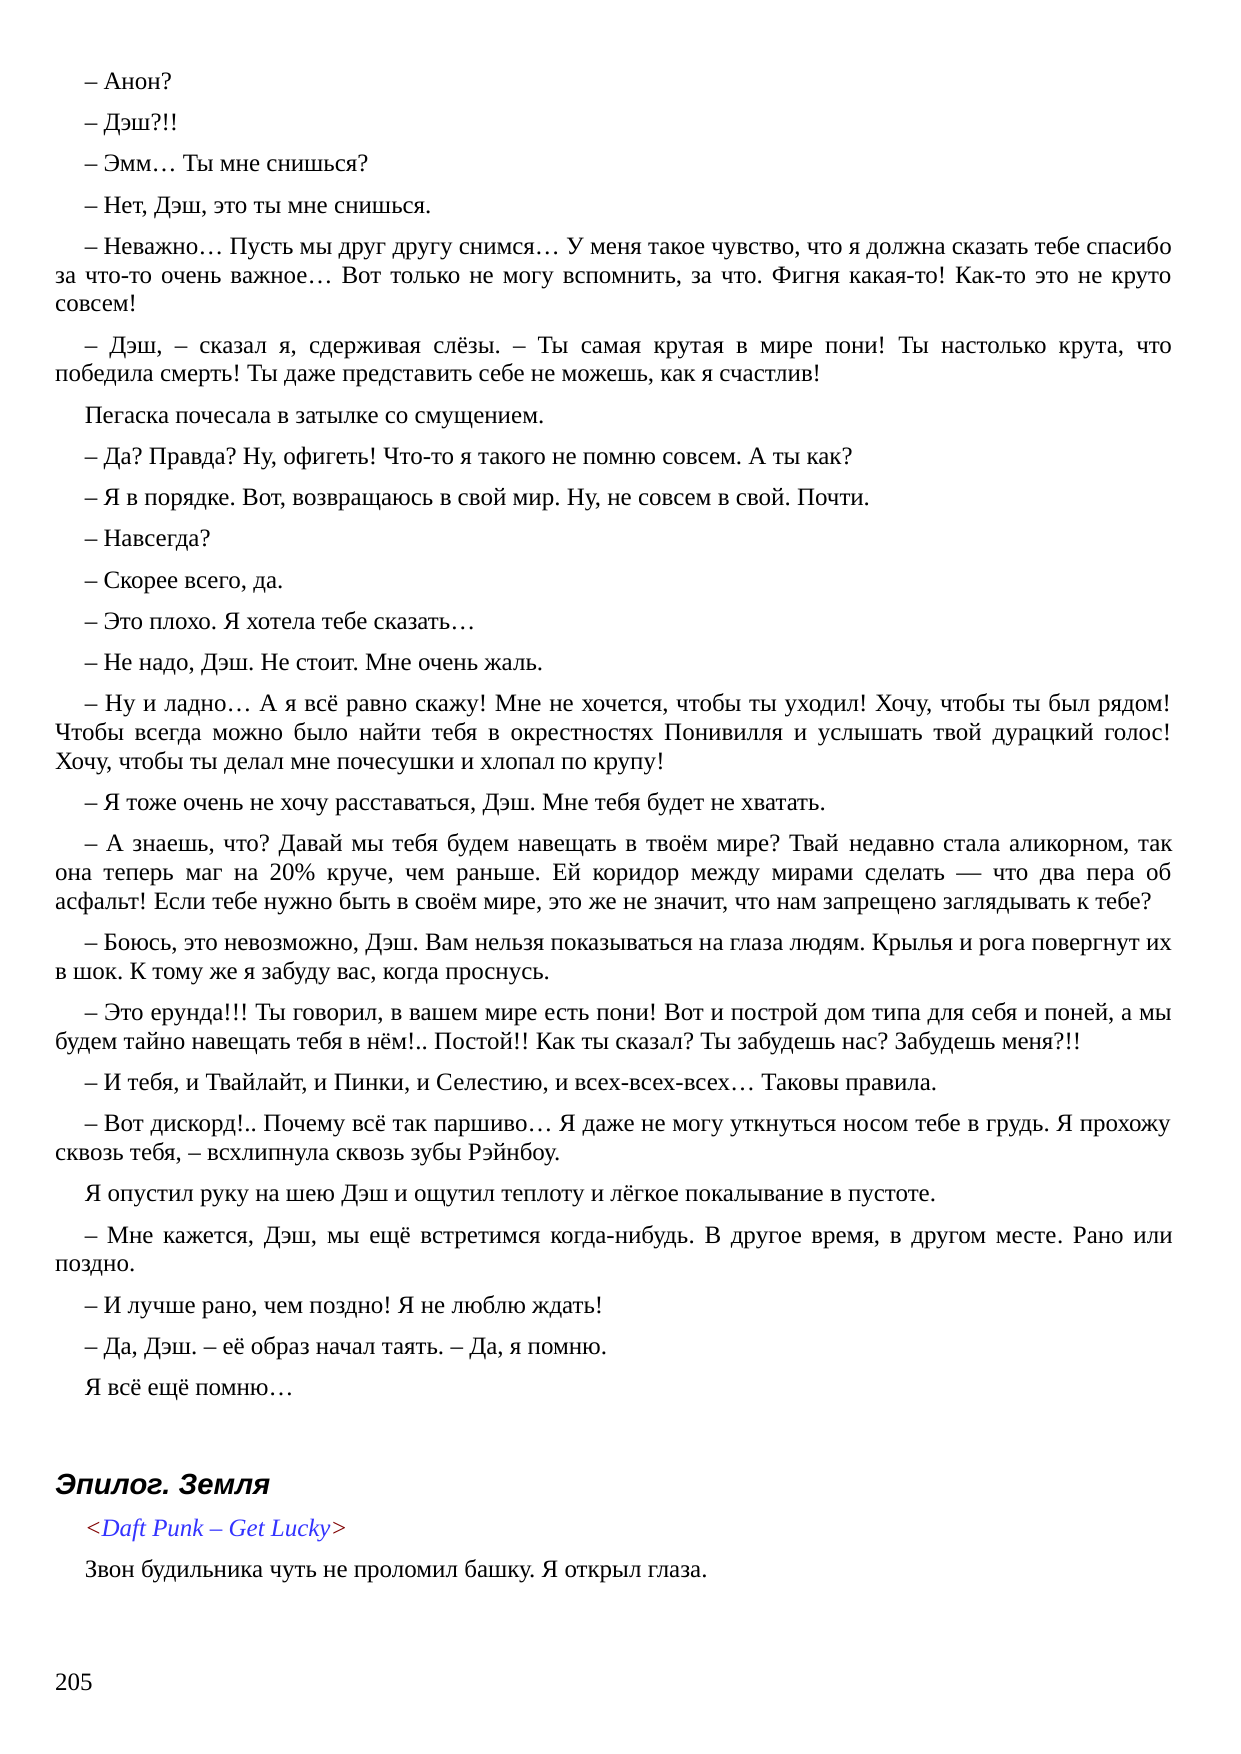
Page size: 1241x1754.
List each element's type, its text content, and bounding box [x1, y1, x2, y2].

text – Я тоже очень не хочу расставаться, Дэш. Мне тебя будет не хватать. [55, 787, 1173, 816]
text – Дэш?!! [55, 107, 1173, 136]
text – Это плохо. Я хотела тебе сказать… [55, 606, 1173, 635]
text – Не надо, Дэш. Не стоит. Мне очень жаль. [55, 647, 1173, 676]
subtitle Эпилог. Земля [55, 1467, 1173, 1501]
text – Ну и ладно… А я всё равно скажу! Мне не хочется, чтобы ты уходил! Хочу, чтобы ты был рядом! Чтобы всегда можно было найти тебя в окрестностях Понивилля и услышать твой дурацкий голос! Хочу, чтобы ты делал мне почесушки и хлопал по крупу! [55, 688, 1173, 775]
text – Да, Дэш. – её образ начал таять. – Да, я помню. [55, 1331, 1173, 1360]
text <Daft Punk – Get Lucky> [55, 1513, 1173, 1542]
text – Я в порядке. Вот, возвращаюсь в свой мир. Ну, не совсем в свой. Почти. [55, 482, 1173, 511]
text – Неважно… Пусть мы друг другу снимся… У меня такое чувство, что я должна сказать тебе спасибо за что-то очень важное… Вот только не могу вспомнить, за что. Фигня какая-то! Как-то это не круто совсем! [55, 231, 1173, 317]
text – Да? Правда? Ну, офигеть! Что-то я такого не помню совсем. А ты как? [55, 441, 1173, 470]
text – Скорее всего, да. [55, 565, 1173, 593]
text – И тебя, и Твайлайт, и Пинки, и Селестию, и всех-всех-всех… Таковы правила. [55, 1067, 1173, 1096]
text – Анон? [55, 66, 1173, 95]
text – Эмм… Ты мне снишься? [55, 148, 1173, 177]
text – И лучше рано, чем поздно! Я не люблю ждать! [55, 1290, 1173, 1318]
text – Нет, Дэш, это ты мне снишься. [55, 190, 1173, 218]
text – Мне кажется, Дэш, мы ещё встретимся когда-нибудь. В другое время, в другом месте. Рано или поздно. [55, 1220, 1173, 1277]
text – Навсегда? [55, 523, 1173, 552]
text – Боюсь, это невозможно, Дэш. Вам нельзя показываться на глаза людям. Крылья и рога повергнут их в шок. К тому же я забуду вас, когда проснусь. [55, 927, 1173, 985]
text Звон будильника чуть не проломил башку. Я открыл глаза. [55, 1554, 1173, 1583]
text Я опустил руку на шею Дэш и ощутил теплоту и лёгкое покалывание в пустоте. [55, 1178, 1173, 1207]
text – Дэш, – сказал я, сдерживая слёзы. – Ты самая крутая в мире пони! Ты настолько крута, что победила смерть! Ты даже представить себе не можешь, как я счастлив! [55, 330, 1173, 387]
text – А знаешь, что? Давай мы тебя будем навещать в твоём мире? Твай недавно стала аликорном, так она теперь маг на 20% круче, чем раньше. Ей коридор между мирами сделать — что два пера об асфальт! Если тебе нужно быть в своём мире, это же не значит, что нам запрещено заглядывать к тебе? [55, 828, 1173, 915]
text Пегаска почесала в затылке со смущением. [55, 400, 1173, 428]
text Я всё ещё помню… [55, 1372, 1173, 1401]
text – Это ерунда!!! Ты говорил, в вашем мире есть пони! Вот и построй дом типа для себя и поней, а мы будем тайно навещать тебя в нём!.. Постой!! Как ты сказал? Ты забудешь нас? Забудешь меня?!! [55, 997, 1173, 1055]
text – Вот дискорд!.. Почему всё так паршиво… Я даже не могу уткнуться носом тебе в грудь. Я прохожу сквозь тебя, – всхлипнула сквозь зубы Рэйнбоу. [55, 1108, 1173, 1166]
